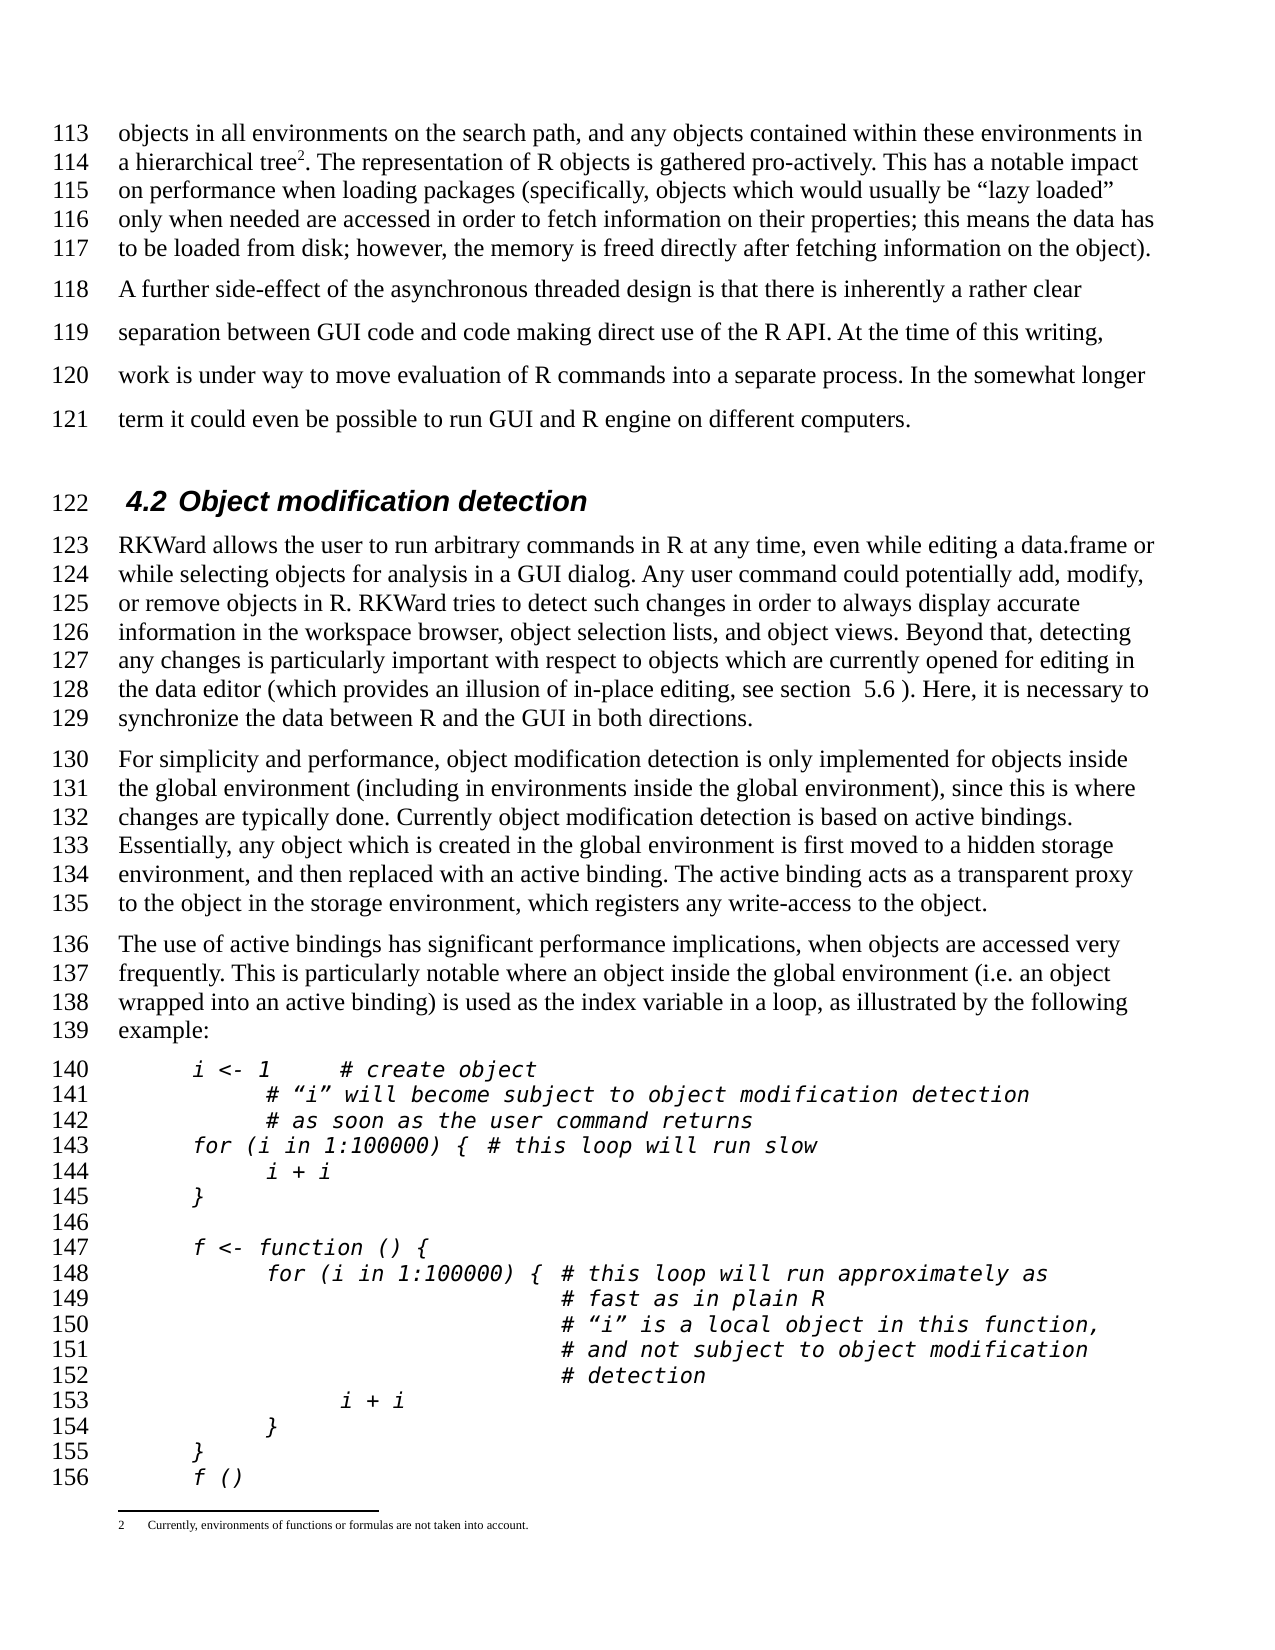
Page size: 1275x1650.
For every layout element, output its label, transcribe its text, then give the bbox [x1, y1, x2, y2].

text for (i in 1:100000) { # this loop will run approximately as [118, 1261, 1157, 1286]
text The use of active bindings has significant performance implications, when objects are accessed very frequently. This is particularly notable where an object inside the global environment (i.e. an object wrapped into an active binding) is used as the index variable in a loop, as illustrated by the following example: [118, 929, 1157, 1044]
text Currently, environments of functions or formulas are not taken into account. [118, 1517, 1157, 1532]
text i + i [118, 1388, 1157, 1414]
text } [118, 1439, 1157, 1465]
text } [118, 1184, 1157, 1210]
text i + i [118, 1159, 1157, 1184]
text f () [118, 1465, 1157, 1491]
text # detection [118, 1363, 1157, 1388]
text # fast as in plain R [118, 1286, 1157, 1312]
text f <- function () { [118, 1235, 1157, 1261]
text # as soon as the user command returns [118, 1108, 1157, 1133]
text # and not subject to object modification [118, 1337, 1157, 1363]
text objects in all environments on the search path, and any objects contained within these environments in a hierarchical tree. The representation of R objects is gathered pro-actively. This has a notable impact on performance when loading packages (specifically, objects which would usually be “lazy loaded” only when needed are accessed in order to fetch information on their properties; this means the data has to be loaded from disk; however, the memory is freed directly after fetching information on the object). [118, 118, 1157, 262]
text # “i” will become subject to object modification detection [118, 1082, 1157, 1108]
text A further side-effect of the asynchronous threaded design is that there is inherently a rather clear separation between GUI code and code making direct use of the R API. At the time of this writing, work is under way to move evaluation of R commands into a separate process. In the somewhat longer term it could even be possible to run GUI and R engine on different computers. [118, 274, 1157, 432]
text For simplicity and performance, object modification detection is only implemented for objects inside the global environment (including in environments inside the global environment), since this is where changes are typically done. Currently object modification detection is based on active bindings. Essentially, any object which is created in the global environment is first moved to a hidden storage environment, and then replaced with an active binding. The active binding acts as a transparent proxy to the object in the storage environment, which registers any write-access to the object. [118, 744, 1157, 917]
text for (i in 1:100000) { # this loop will run slow [118, 1133, 1157, 1159]
text RKWard allows the user to run arbitrary commands in R at any time, even while editing a data.frame or while selecting objects for analysis in a GUI dialog. Any user command could potentially add, modify, or remove objects in R. RKWard tries to detect such changes in order to always display accurate information in the workspace browser, object selection lists, and object views. Beyond that, detecting any changes is particularly important with respect to objects which are currently opened for editing in the data editor (which provides an illusion of in-place editing, see section 5.6 ). Here, it is necessary to synchronize the data between R and the GUI in both directions. [118, 530, 1157, 732]
text # “i” is a local object in this function, [118, 1312, 1157, 1337]
subtitle Object modification detection [118, 484, 1157, 518]
text } [118, 1414, 1157, 1439]
text i <- 1 # create object [118, 1057, 1157, 1082]
